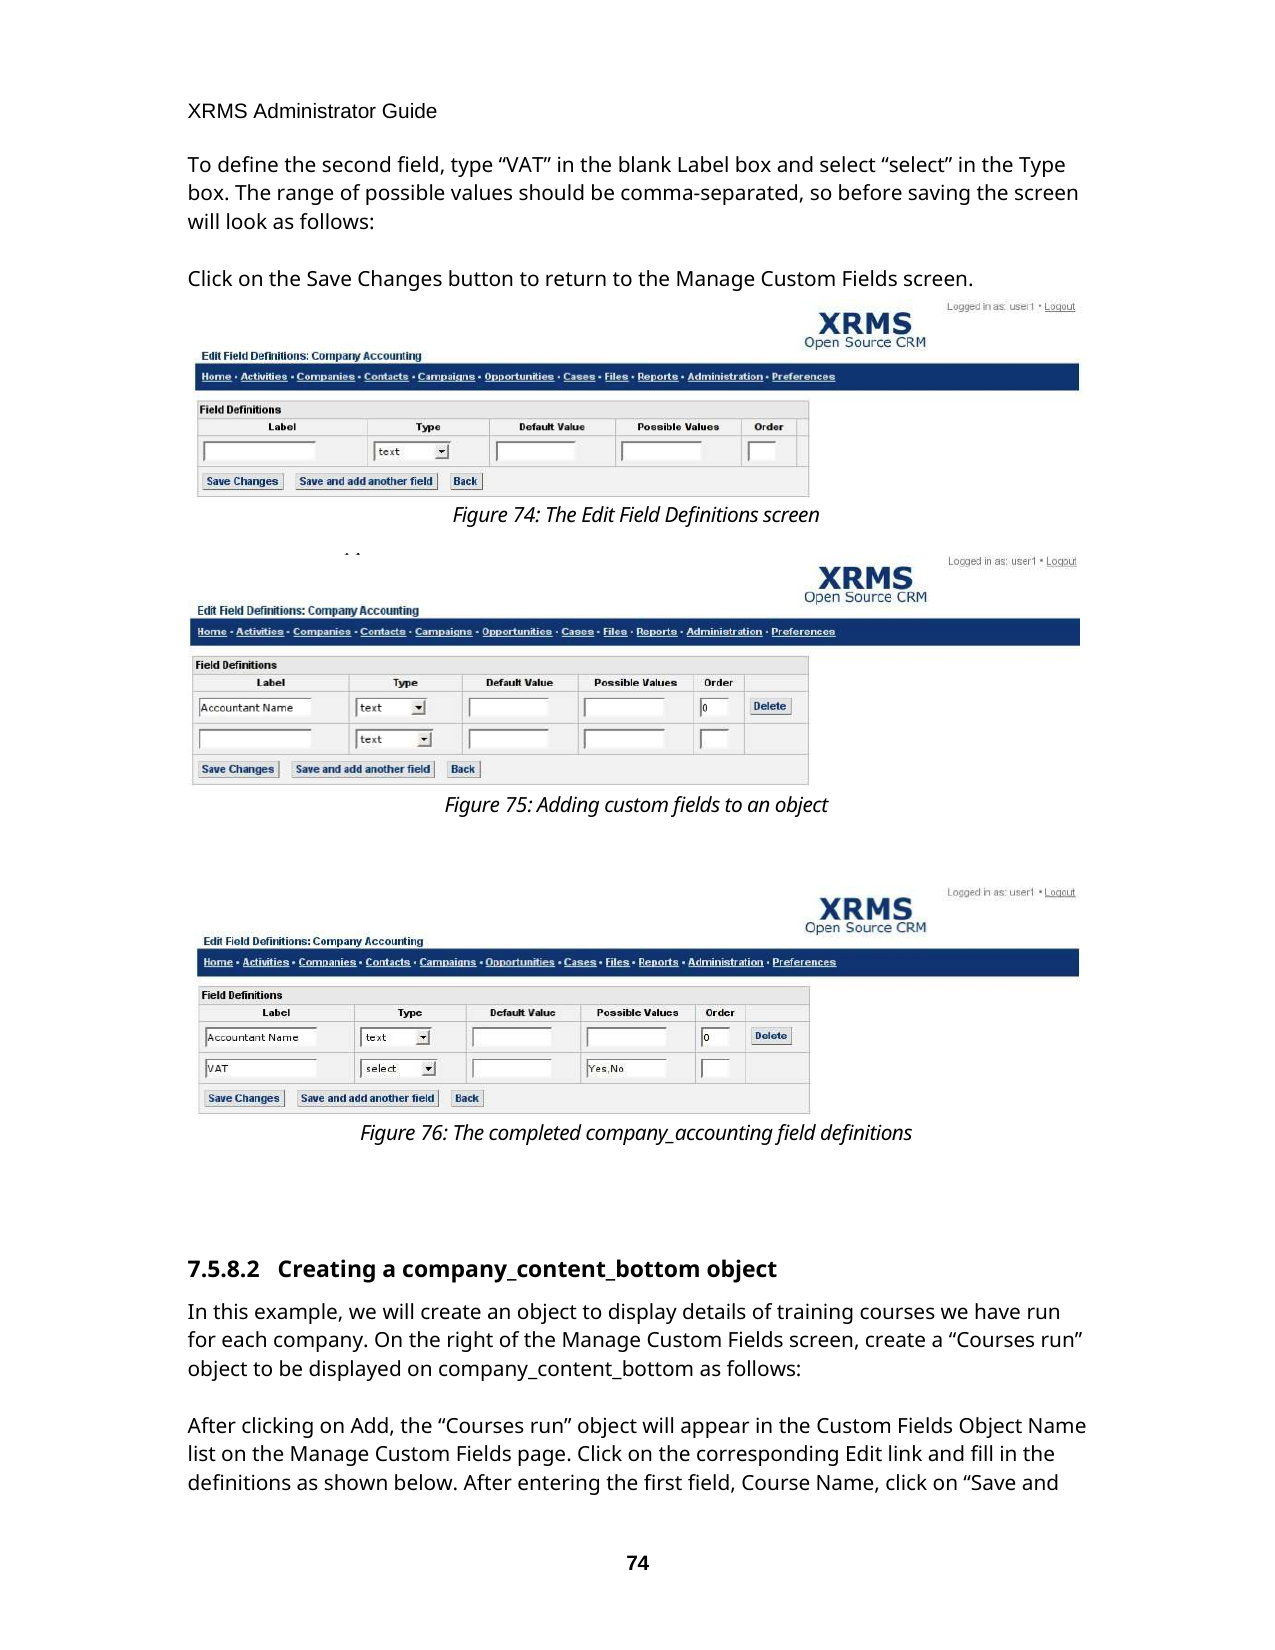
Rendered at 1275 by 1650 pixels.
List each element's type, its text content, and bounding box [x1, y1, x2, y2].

picture [187, 884, 1088, 1118]
picture [187, 292, 1088, 501]
text Figure 76: The completed company_accounting field definitions [187, 1118, 1087, 1146]
picture [187, 553, 1088, 791]
text Click on the Save Changes button to return to the Manage Custom Fields screen. [187, 264, 1087, 292]
text Figure 74: The Edit Field Definitions screen [187, 501, 1087, 529]
text After clicking on Add, the “Courses run” object will appear in the Custom Fields Object Name list on the Manage Custom Fields page. Click on the corresponding Edit link and fill in the definitions as shown below. After entering the first field, Course Name, click on “Save and [187, 1411, 1087, 1496]
subtitle Creating a company_content_bottom object [187, 1253, 1087, 1284]
text To define the second field, type “VAT” in the blank Label box and select “select” in the Type box. The range of possible values should be comma-separated, so before saving the screen will look as follows: [187, 150, 1087, 235]
text In this example, we will create an object to display details of training courses we have run for each company. On the right of the Manage Custom Fields screen, create a “Courses run” object to be displayed on company_content_bottom as follows: [187, 1297, 1087, 1382]
text Figure 75: Adding custom fields to an object [187, 791, 1087, 819]
